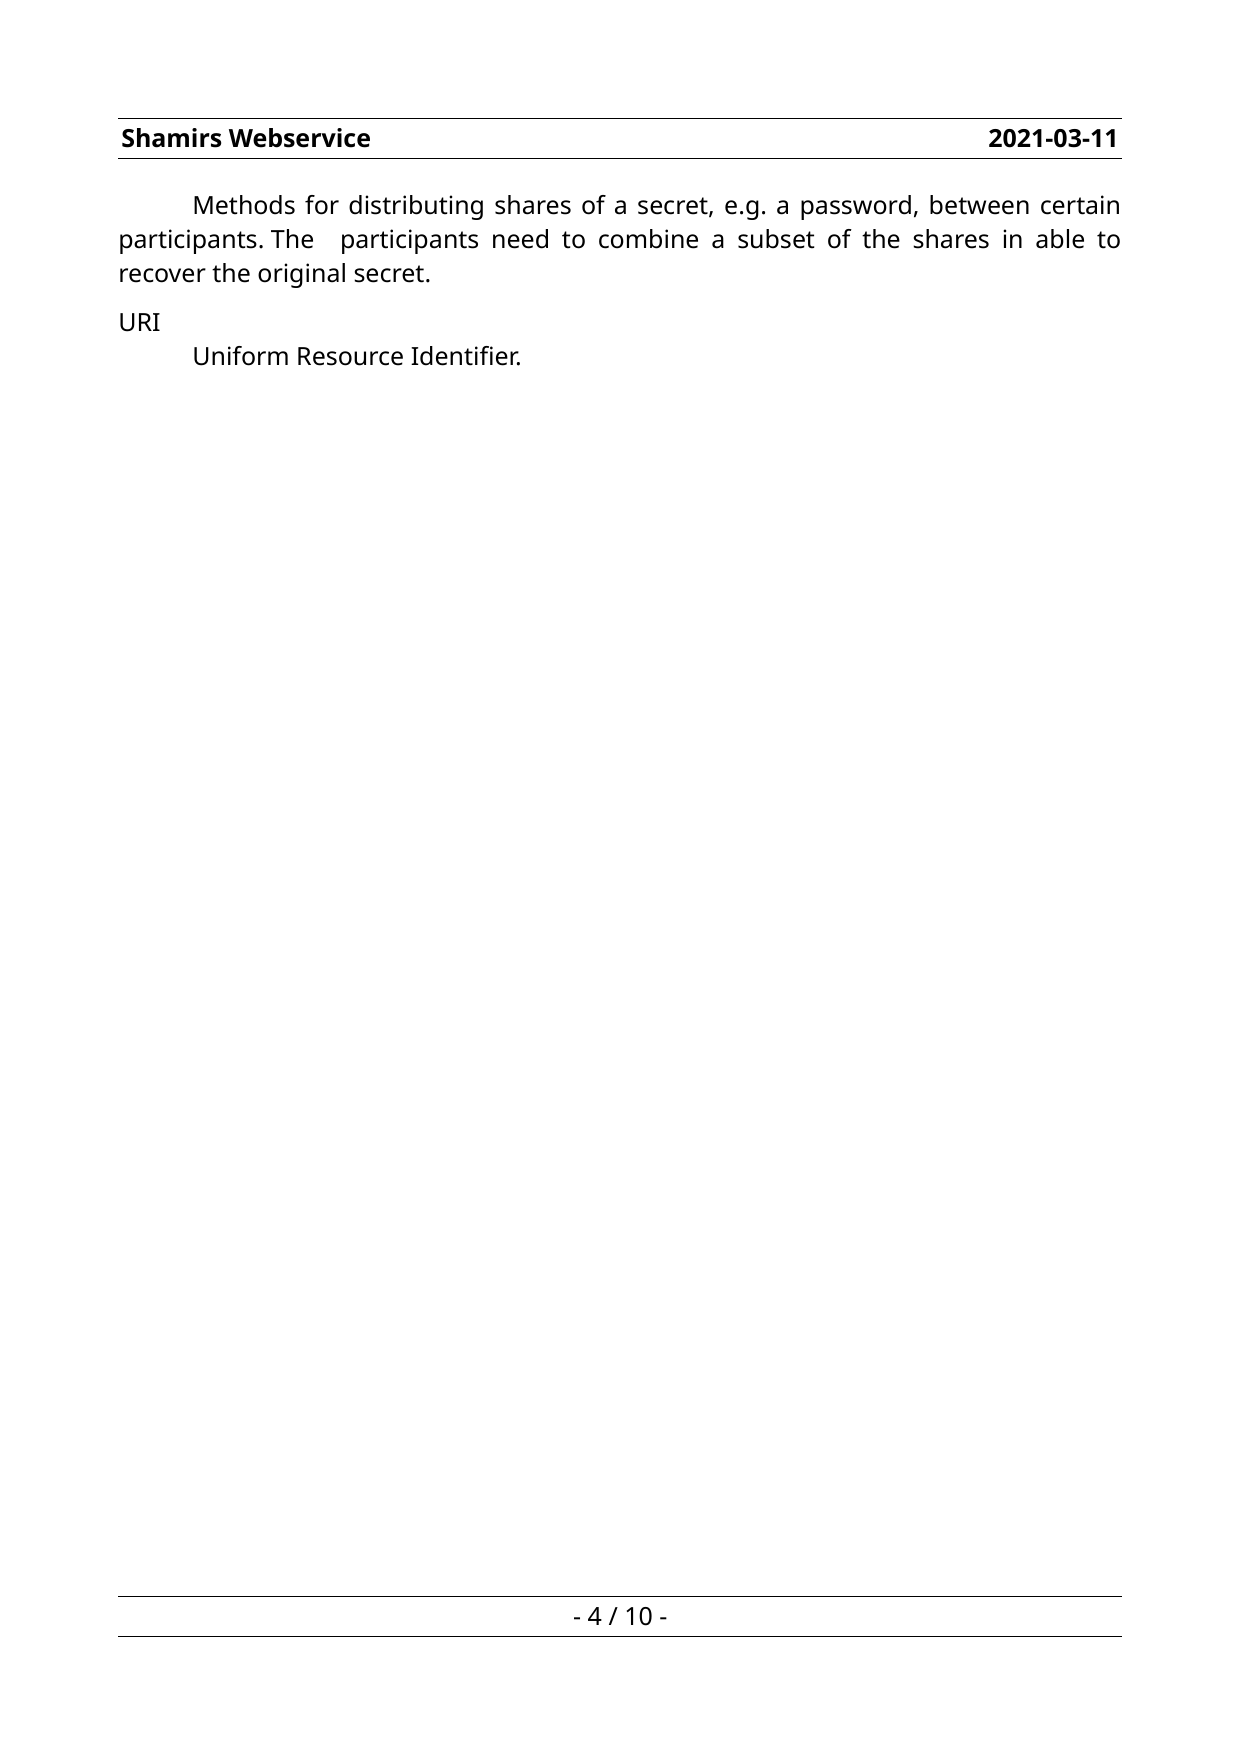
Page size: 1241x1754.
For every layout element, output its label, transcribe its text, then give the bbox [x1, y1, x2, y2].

text Uniform Resource Identifier. [118, 338, 1122, 373]
text URI [118, 304, 1122, 338]
text Methods for distributing shares of a secret, e.g. a password, between certain participants. The participants need to combine a subset of the shares in able to recover the original secret. [118, 188, 1122, 290]
